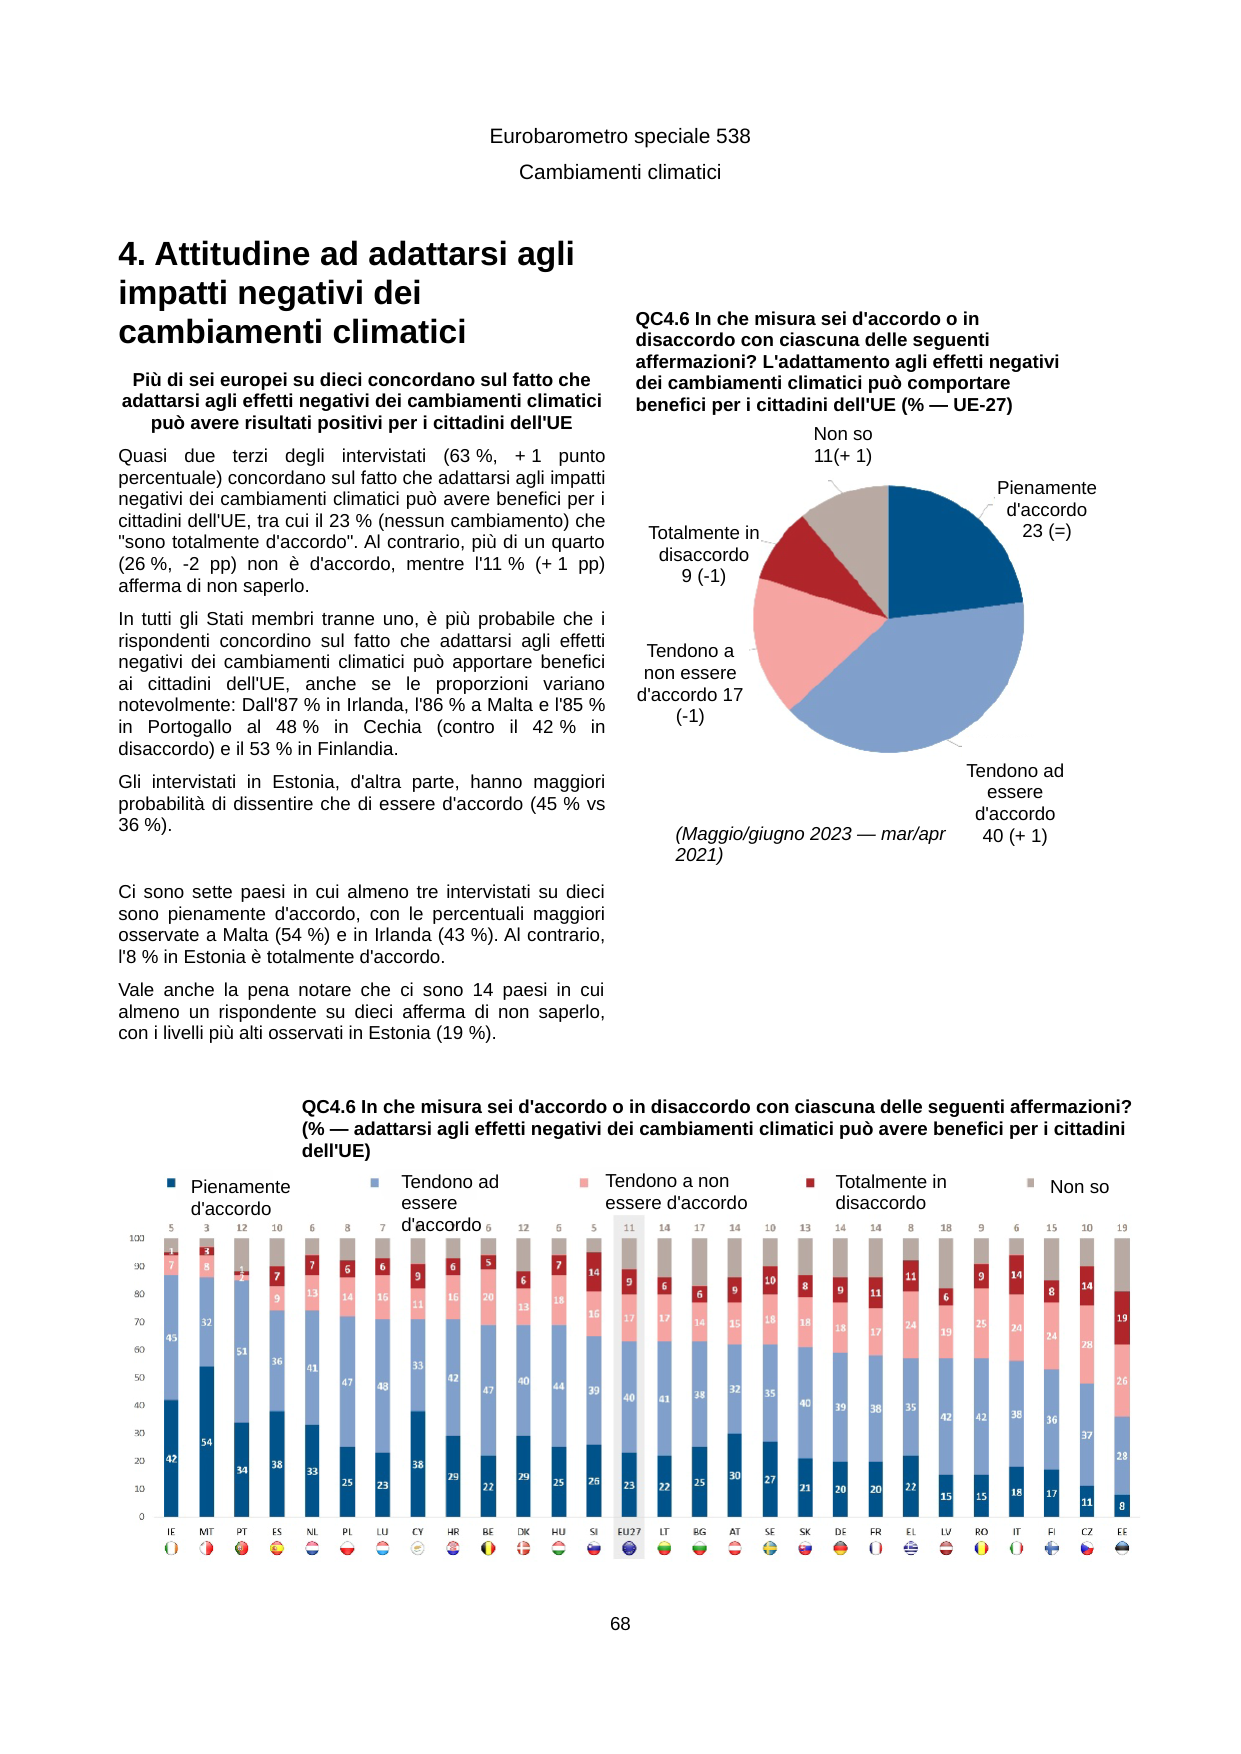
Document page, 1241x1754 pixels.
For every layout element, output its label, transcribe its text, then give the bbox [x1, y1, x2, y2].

picture [733, 473, 1034, 757]
subtitle 4. Attitudine ad adattarsi agli impatti negativi dei cambiamenti climatici [118, 234, 605, 350]
text Quasi due terzi degli intervistati (63 %, + 1 punto percentuale) concordano sul fatto che adattarsi agli impatti negativi dei cambiamenti climatici può avere benefici per i cittadini dell'UE, tra cui il 23 % (nessun cambiamento) che "sono totalmente d'accordo". Al contrario, più di un quarto (26 %, -2 pp) non è d'accordo, mentre l'11 % (+ 1 pp) afferma di non saperlo. [118, 445, 605, 596]
text Ci sono sette paesi in cui almeno tre intervistati su dieci sono pienamente d'accordo, con le percentuali maggiori osservate a Malta (54 %) e in Irlanda (43 %). Al contrario, l'8 % in Estonia è totalmente d'accordo. [118, 881, 605, 967]
picture [118, 1210, 1141, 1562]
text Vale anche la pena notare che ci sono 14 paesi in cui almeno un rispondente su dieci afferma di non saperlo, con i livelli più alti osservati in Estonia (19 %). [118, 979, 605, 1043]
text Più di sei europei su dieci concordano sul fatto che adattarsi agli effetti negativi dei cambiamenti climatici può avere risultati positivi per i cittadini dell'UE [118, 368, 605, 433]
text In tutti gli Stati membri tranne uno, è più probabile che i rispondenti concordino sul fatto che adattarsi agli effetti negativi dei cambiamenti climatici può apportare benefici ai cittadini dell'UE, anche se le proporzioni variano notevolmente: Dall'87 % in Irlanda, l'86 % a Malta e l'85 % in Portogallo al 48 % in Cechia (contro il 42 % in disaccordo) e il 53 % in Finlandia. [118, 608, 605, 759]
picture [153, 1158, 1034, 1200]
text Gli intervistati in Estonia, d'altra parte, hanno maggiori probabilità di dissentire che di essere d'accordo (45 % vs 36 %). [118, 771, 605, 835]
